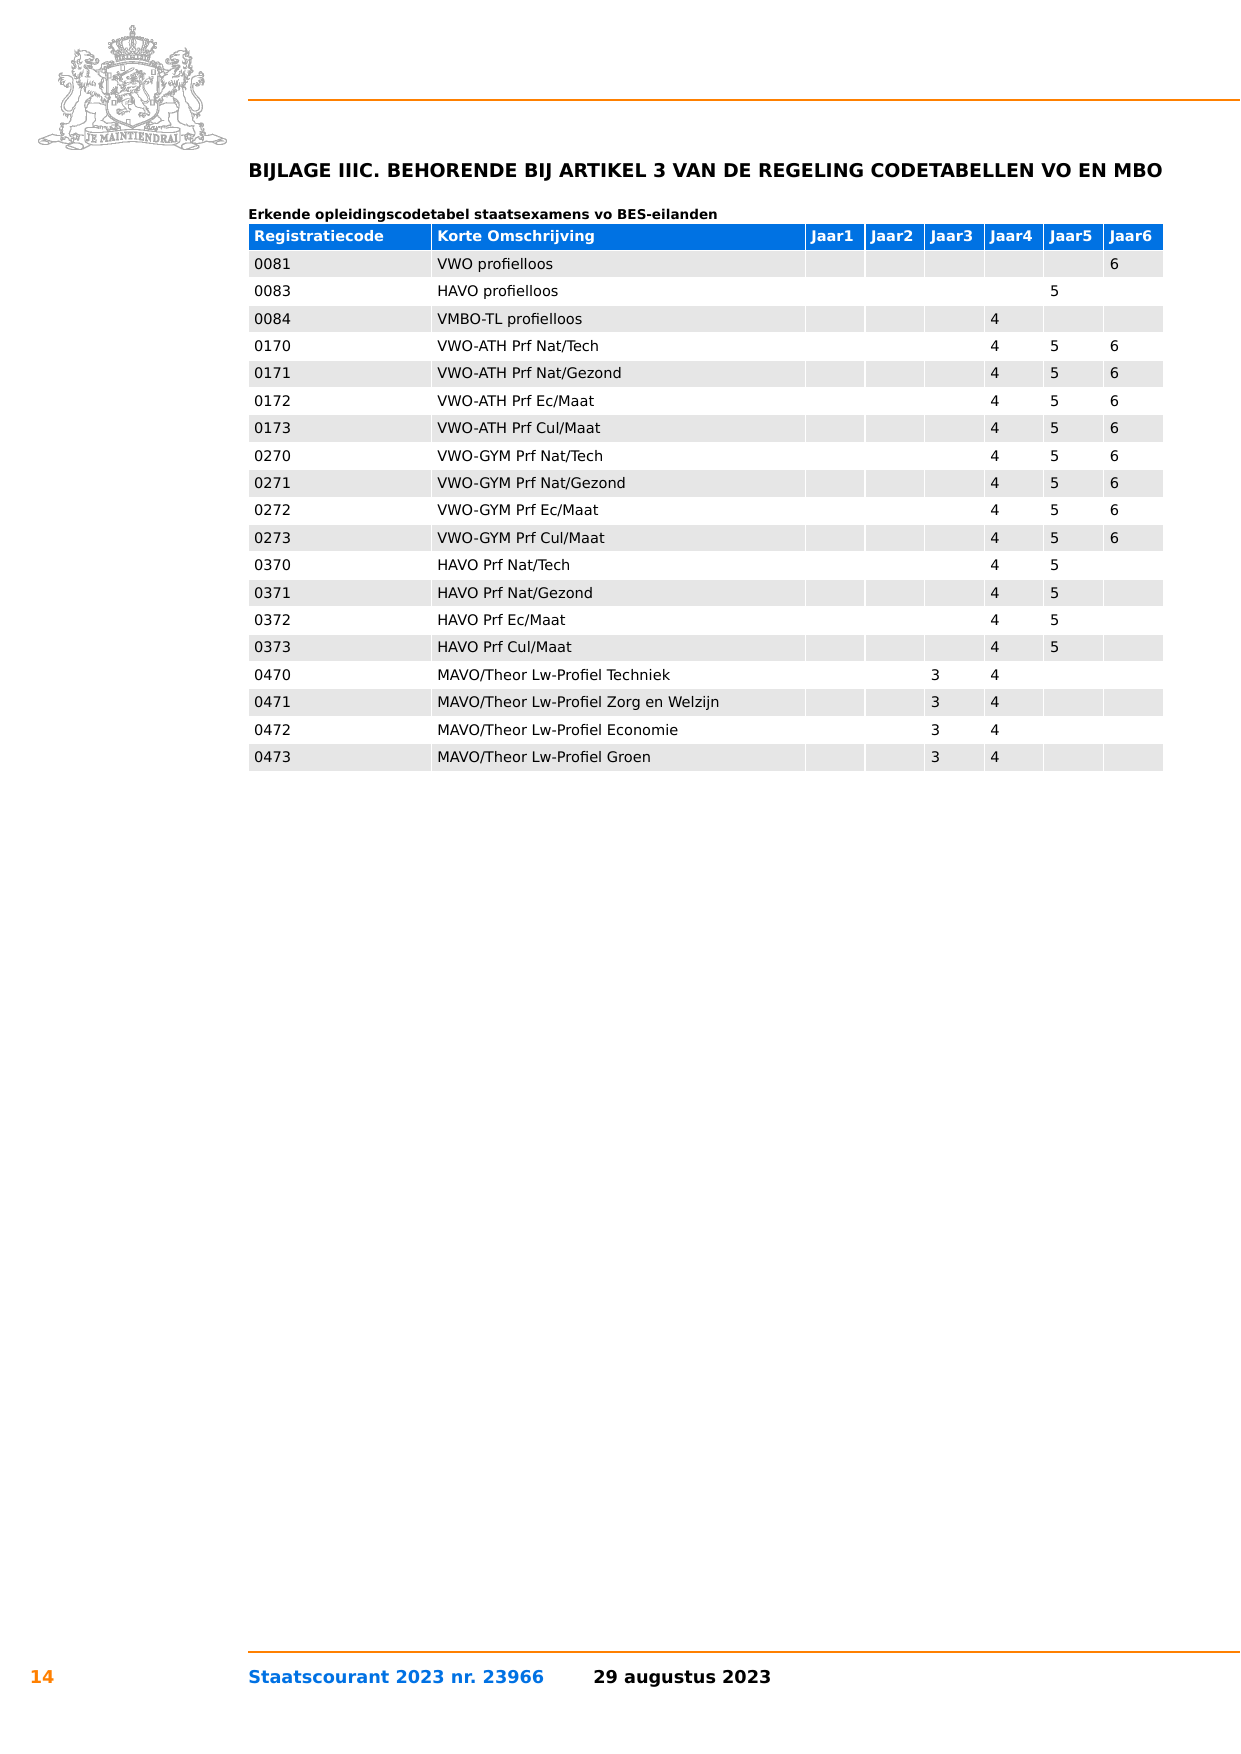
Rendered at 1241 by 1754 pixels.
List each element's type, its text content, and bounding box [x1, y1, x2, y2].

table_cell [866, 470, 924, 497]
table_cell 5 [1044, 361, 1103, 387]
table_cell [925, 553, 984, 579]
table_cell 4 [985, 607, 1043, 633]
table_cell [806, 361, 864, 387]
table_cell 0084 [249, 306, 431, 332]
table_cell 0373 [249, 635, 431, 661]
table_cell [1104, 306, 1163, 332]
table_cell [866, 662, 924, 688]
table_cell 0471 [249, 689, 431, 716]
table_cell 4 [985, 388, 1043, 414]
table_cell [866, 607, 924, 633]
table_cell [866, 251, 924, 277]
table_cell 4 [985, 689, 1043, 716]
table_cell [1044, 251, 1103, 277]
table_cell 0271 [249, 470, 431, 497]
table_cell 5 [1044, 498, 1103, 524]
table_cell [866, 635, 924, 661]
table_cell 4 [985, 635, 1043, 661]
table_cell 4 [985, 525, 1043, 551]
table_cell [925, 279, 984, 305]
table_cell [866, 717, 924, 743]
table_cell VWO-GYM Prf Nat/Gezond [432, 470, 805, 497]
table_cell [1104, 662, 1163, 688]
table_cell [925, 415, 984, 442]
table_cell Jaar2 [866, 224, 924, 250]
table_cell 0272 [249, 498, 431, 524]
table_header Erkende opleidingscodetabel staatsexamens vo BES-eilanden [248, 207, 1163, 223]
table_cell [806, 388, 864, 414]
table_cell [866, 306, 924, 332]
table_cell Korte Omschrijving [432, 224, 805, 250]
table_cell [866, 415, 924, 442]
table_cell [1104, 744, 1163, 771]
table_cell 0173 [249, 415, 431, 442]
table_cell MAVO/Theor Lw-Profiel Economie [432, 717, 805, 743]
table_cell [806, 415, 864, 442]
table_cell VWO-GYM Prf Nat/Tech [432, 443, 805, 469]
table_cell 5 [1044, 443, 1103, 469]
table_cell [985, 279, 1043, 305]
table_cell Jaar3 [925, 224, 984, 250]
table_cell [866, 388, 924, 414]
table_cell [925, 388, 984, 414]
table_cell Jaar5 [1044, 224, 1103, 250]
table_cell 6 [1104, 525, 1163, 551]
table_cell [1044, 689, 1103, 716]
table_cell 5 [1044, 388, 1103, 414]
table_cell 5 [1044, 525, 1103, 551]
table_cell MAVO/Theor Lw-Profiel Techniek [432, 662, 805, 688]
table_cell VWO-ATH Prf Ec/Maat [432, 388, 805, 414]
table_cell MAVO/Theor Lw-Profiel Zorg en Welzijn [432, 689, 805, 716]
table_cell 4 [985, 717, 1043, 743]
table_cell [1104, 580, 1163, 606]
table_cell [866, 525, 924, 551]
table_cell [866, 744, 924, 771]
subtitle BIJLAGE IIIC. BEHORENDE BIJ ARTIKEL 3 VAN DE REGELING CODETABELLEN VO EN MBO [248, 160, 1163, 182]
table_cell 0372 [249, 607, 431, 633]
table_cell 0470 [249, 662, 431, 688]
table_cell [806, 744, 864, 771]
table_cell [925, 607, 984, 633]
table_cell [806, 689, 864, 716]
table_cell 6 [1104, 361, 1163, 387]
table_cell [925, 470, 984, 497]
table_cell HAVO profielloos [432, 279, 805, 305]
table_cell VWO-GYM Prf Cul/Maat [432, 525, 805, 551]
table_cell [866, 689, 924, 716]
table_cell 4 [985, 333, 1043, 359]
table_cell [866, 498, 924, 524]
table_cell [1104, 689, 1163, 716]
table_cell [806, 333, 864, 359]
table_cell 0171 [249, 361, 431, 387]
table_cell 0371 [249, 580, 431, 606]
table_cell 4 [985, 553, 1043, 579]
table_cell 0081 [249, 251, 431, 277]
table_cell 0172 [249, 388, 431, 414]
table_cell [1104, 279, 1163, 305]
table_cell [806, 580, 864, 606]
table_cell VWO profielloos [432, 251, 805, 277]
table_cell 6 [1104, 251, 1163, 277]
table_cell 0270 [249, 443, 431, 469]
picture [38, 25, 227, 150]
table_cell [925, 443, 984, 469]
table_cell 0472 [249, 717, 431, 743]
table_cell HAVO Prf Nat/Tech [432, 553, 805, 579]
table_cell Jaar1 [806, 224, 864, 250]
table_cell [866, 580, 924, 606]
table_cell [925, 333, 984, 359]
table_cell 3 [925, 744, 984, 771]
table_cell [925, 498, 984, 524]
table_cell 4 [985, 415, 1043, 442]
table_cell 4 [985, 744, 1043, 771]
table_cell [925, 580, 984, 606]
table_cell [1044, 744, 1103, 771]
table_cell 5 [1044, 470, 1103, 497]
table_cell HAVO Prf Ec/Maat [432, 607, 805, 633]
table_cell 6 [1104, 333, 1163, 359]
table_cell 0473 [249, 744, 431, 771]
table_cell [1104, 607, 1163, 633]
table_cell [806, 662, 864, 688]
table_cell 4 [985, 443, 1043, 469]
table_cell 6 [1104, 415, 1163, 442]
table_cell 3 [925, 717, 984, 743]
table_cell Registratiecode [249, 224, 431, 250]
table_cell [866, 553, 924, 579]
table_cell 6 [1104, 498, 1163, 524]
table_cell 5 [1044, 333, 1103, 359]
table_cell [1044, 717, 1103, 743]
table_cell 6 [1104, 388, 1163, 414]
table_cell [806, 306, 864, 332]
table_cell [866, 443, 924, 469]
table_cell 4 [985, 580, 1043, 606]
table_cell [1044, 306, 1103, 332]
table_cell [1104, 717, 1163, 743]
table_cell [806, 470, 864, 497]
table_cell HAVO Prf Nat/Gezond [432, 580, 805, 606]
table_cell 5 [1044, 279, 1103, 305]
table_cell [806, 607, 864, 633]
table_cell 5 [1044, 635, 1103, 661]
table_cell 5 [1044, 415, 1103, 442]
table_cell Jaar6 [1104, 224, 1163, 250]
table_cell [806, 525, 864, 551]
table_cell 0170 [249, 333, 431, 359]
table_cell 0370 [249, 553, 431, 579]
table_cell 3 [925, 689, 984, 716]
table_cell [806, 251, 864, 277]
table_cell [806, 279, 864, 305]
table_cell [806, 635, 864, 661]
table_cell VWO-ATH Prf Nat/Gezond [432, 361, 805, 387]
table_cell 5 [1044, 553, 1103, 579]
table_cell 4 [985, 306, 1043, 332]
table_cell [806, 498, 864, 524]
table_cell [1104, 635, 1163, 661]
table_cell [806, 553, 864, 579]
table_cell [866, 333, 924, 359]
table_cell 4 [985, 498, 1043, 524]
table_cell 5 [1044, 607, 1103, 633]
table_cell [985, 251, 1043, 277]
table_cell [925, 525, 984, 551]
table_cell [806, 443, 864, 469]
table_cell VWO-ATH Prf Nat/Tech [432, 333, 805, 359]
table_cell [866, 361, 924, 387]
table_cell [925, 361, 984, 387]
table_cell VMBO-TL profielloos [432, 306, 805, 332]
table_cell VWO-ATH Prf Cul/Maat [432, 415, 805, 442]
table_cell 4 [985, 361, 1043, 387]
table_cell MAVO/Theor Lw-Profiel Groen [432, 744, 805, 771]
table_cell 3 [925, 662, 984, 688]
table_cell [1044, 662, 1103, 688]
table_cell Jaar4 [985, 224, 1043, 250]
table_cell 4 [985, 662, 1043, 688]
table_cell [925, 251, 984, 277]
table_cell [866, 279, 924, 305]
table_cell 5 [1044, 580, 1103, 606]
table_cell 6 [1104, 443, 1163, 469]
table_cell [925, 635, 984, 661]
table_cell VWO-GYM Prf Ec/Maat [432, 498, 805, 524]
table_cell [806, 717, 864, 743]
table_cell 0083 [249, 279, 431, 305]
table_cell 0273 [249, 525, 431, 551]
table_cell [1104, 553, 1163, 579]
table_cell HAVO Prf Cul/Maat [432, 635, 805, 661]
table_cell 6 [1104, 470, 1163, 497]
table_cell 4 [985, 470, 1043, 497]
table_cell [925, 306, 984, 332]
